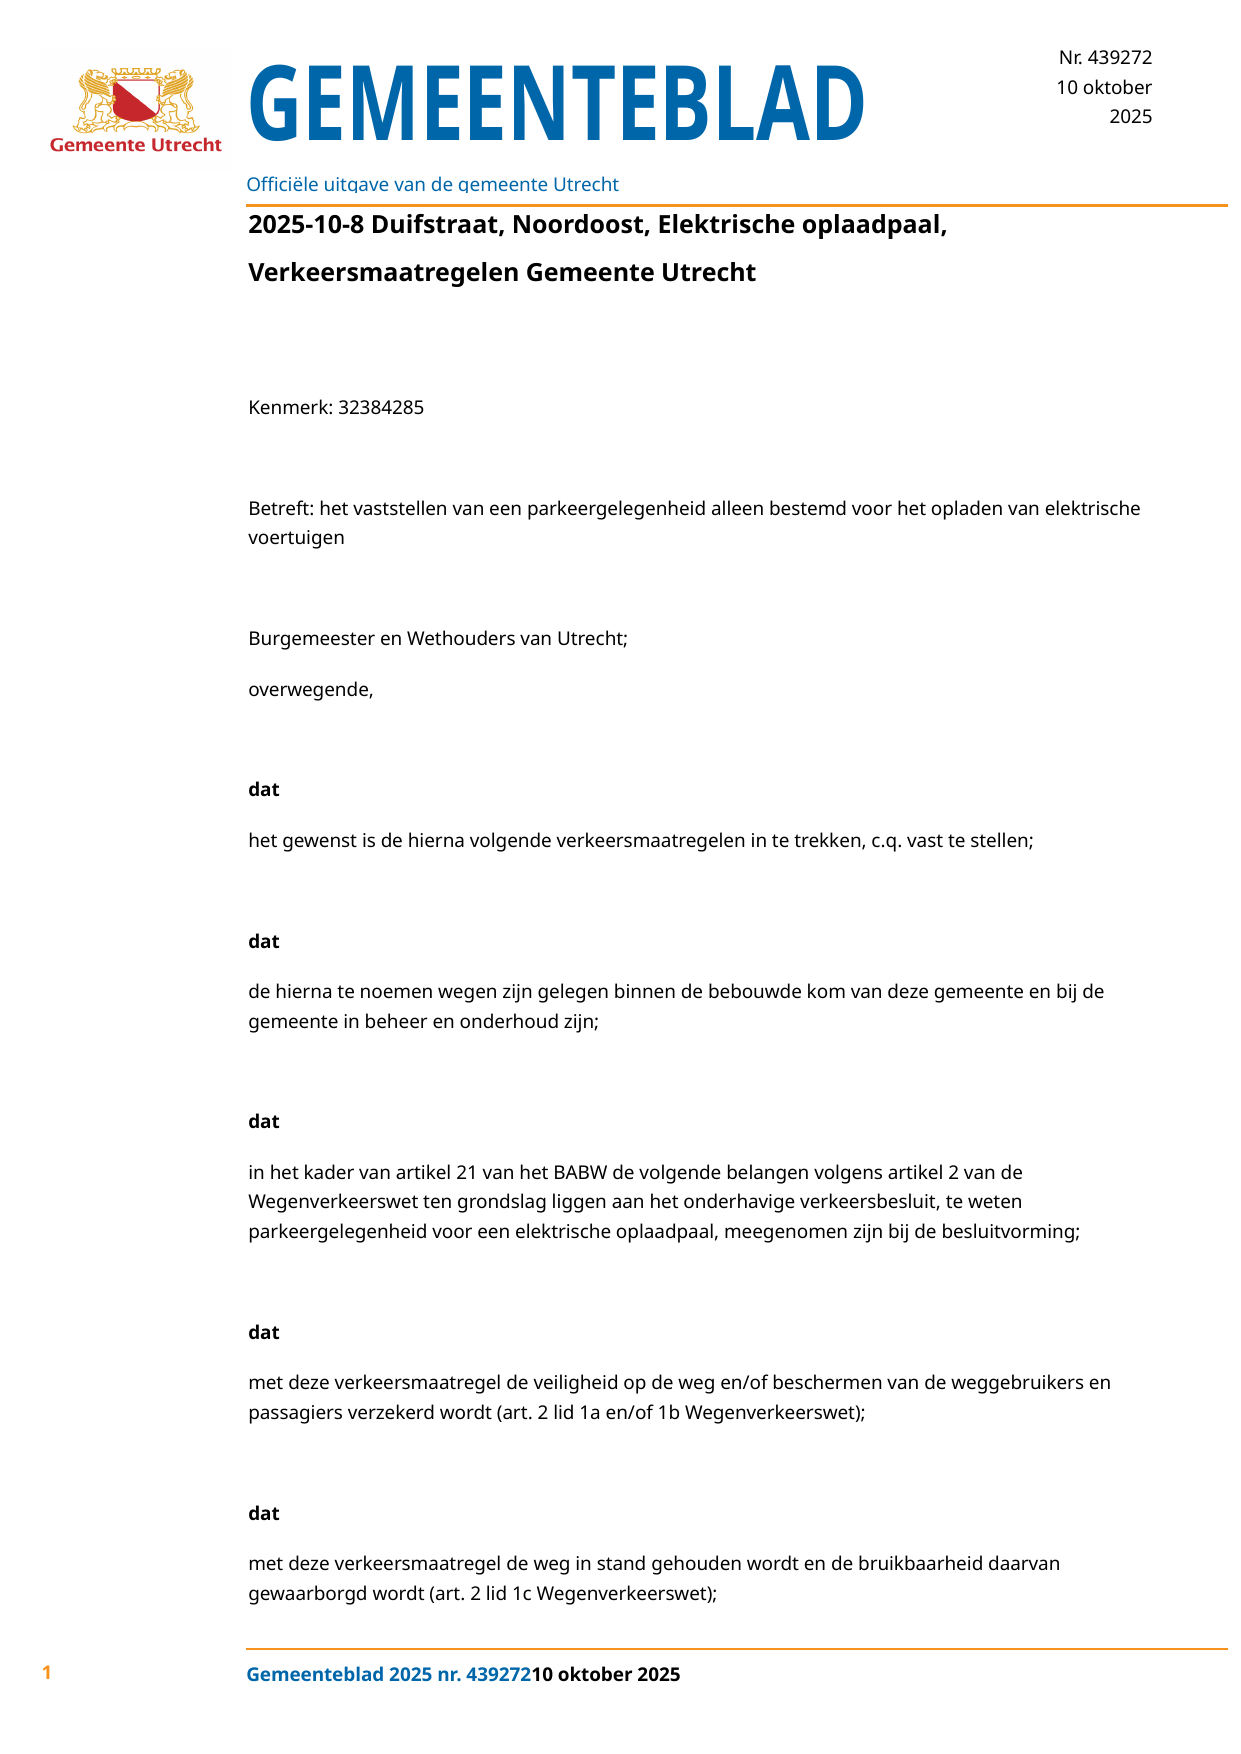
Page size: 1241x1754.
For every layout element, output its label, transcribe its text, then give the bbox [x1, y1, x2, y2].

text Burgemeester en Wethouders van Utrecht; [248, 625, 1152, 651]
text Betreft: het vaststellen van een parkeergelegenheid alleen bestemd voor het opladen van elektrische voertuigen [248, 495, 1152, 550]
text 2025-10-8 Duifstraat, Noordoost, Elektrische oplaadpaal, Verkeersmaatregelen Gemeente Utrecht [248, 207, 1152, 288]
text dat [248, 777, 1152, 802]
text met deze verkeersmaatregel de veiligheid op de weg en/of beschermen van de weggebruikers en passagiers verzekerd wordt (art. 2 lid 1a en/of 1b Wegenverkeerswet); [248, 1369, 1152, 1425]
text dat [248, 1109, 1152, 1134]
text Kenmerk: 32384285 [248, 394, 1152, 420]
text overwegende, [248, 676, 1152, 701]
text met deze verkeersmaatregel de weg in stand gehouden wordt en de bruikbaarheid daarvan gewaarborgd wordt (art. 2 lid 1c Wegenverkeerswet); [248, 1550, 1152, 1606]
text dat [248, 1319, 1152, 1345]
text dat [248, 1500, 1152, 1526]
text de hierna te noemen wegen zijn gelegen binnen de bebouwde kom van deze gemeente en bij de gemeente in beheer en onderhoud zijn; [248, 978, 1152, 1033]
text in het kader van artikel 21 van het BABW de volgende belangen volgens artikel 2 van de Wegenverkeerswet ten grondslag liggen aan het onderhavige verkeersbesluit, te weten parkeergelegenheid voor een elektrische oplaadpaal, meegenomen zijn bij de besluitvorming; [248, 1159, 1152, 1244]
text dat [248, 928, 1152, 953]
text het gewenst is de hierna volgende verkeersmaatregelen in te trekken, c.q. vast te stellen; [248, 827, 1152, 853]
picture [41, 47, 231, 172]
